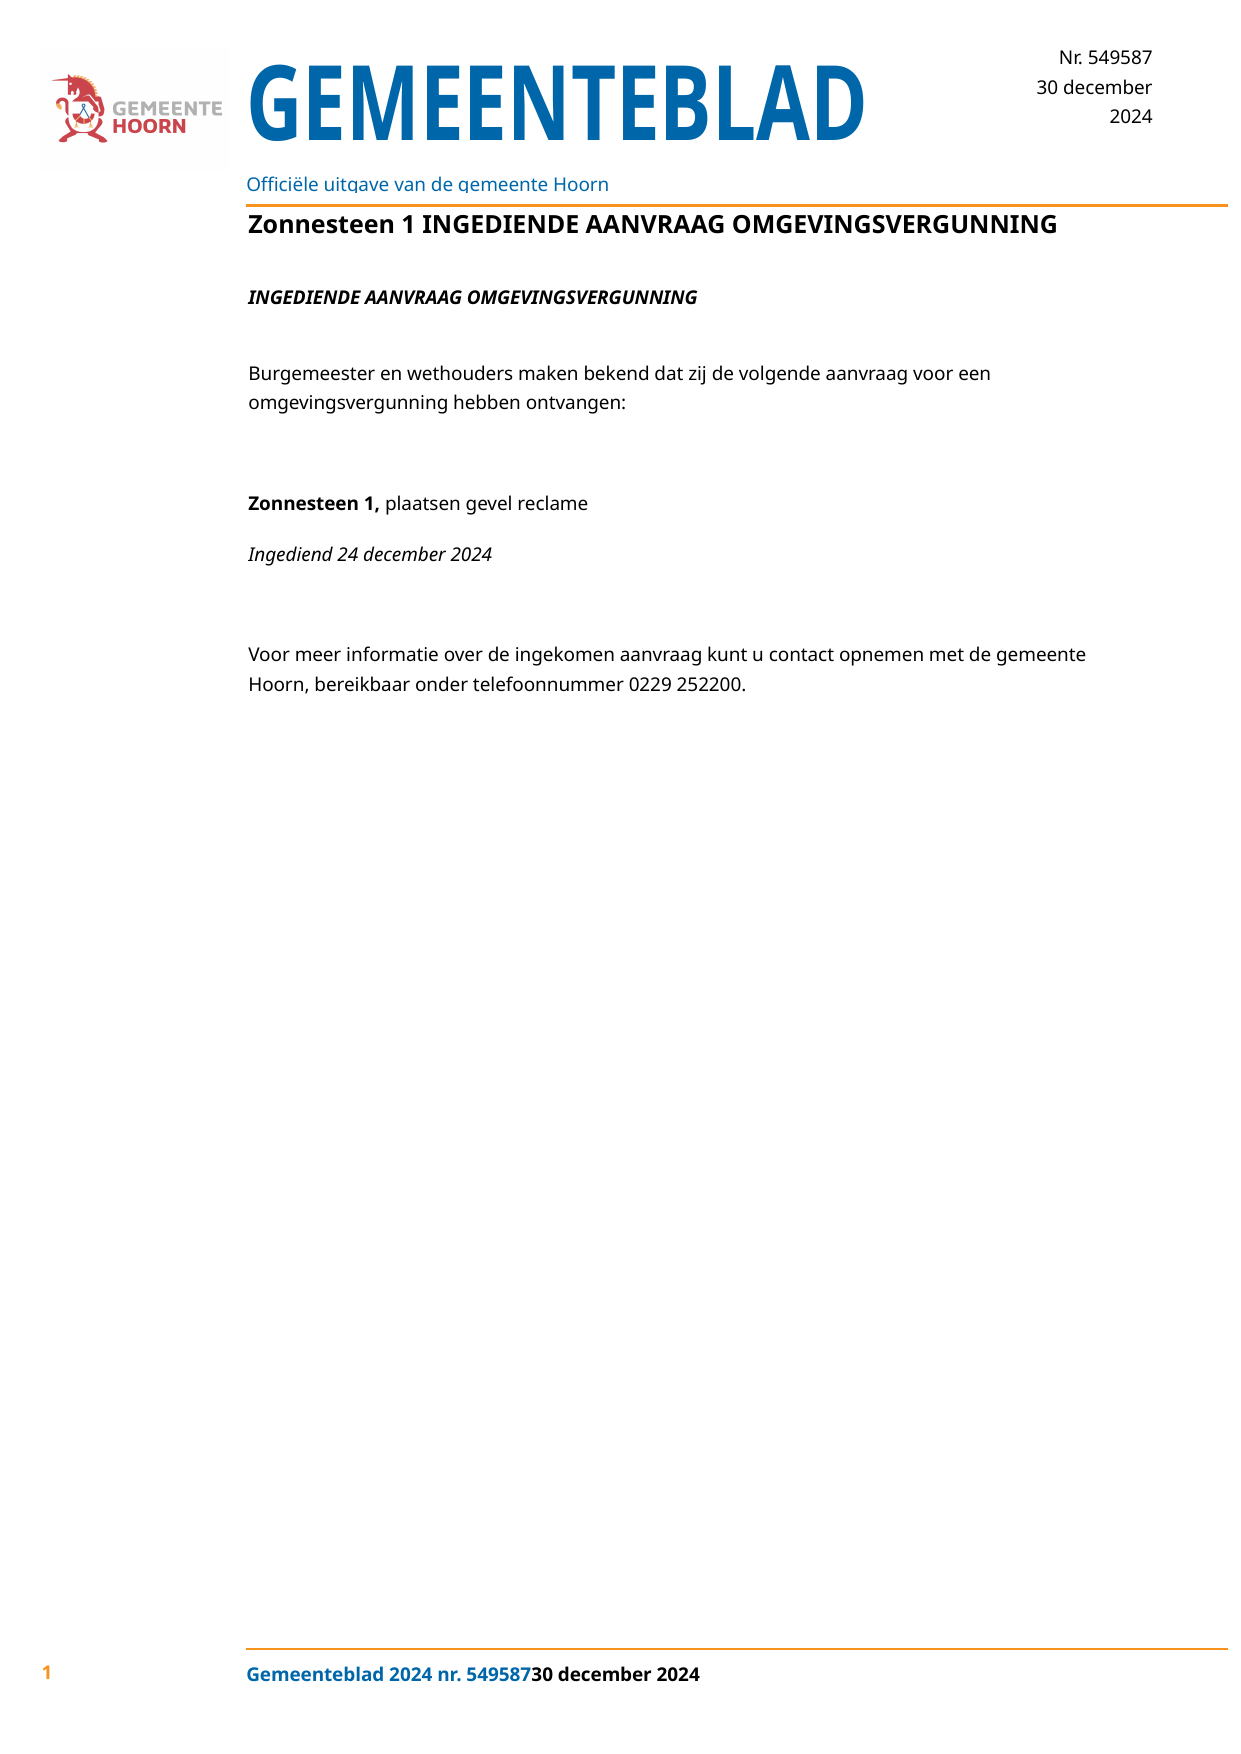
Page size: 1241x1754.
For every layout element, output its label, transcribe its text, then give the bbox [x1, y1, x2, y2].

picture [41, 47, 231, 172]
text Zonnesteen 1 INGEDIENDE AANVRAAG OMGEVINGSVERGUNNING [248, 207, 1152, 241]
text Voor meer informatie over de ingekomen aanvraag kunt u contact opnemen met de gemeente Hoorn, bereikbaar onder telefoonnummer 0229 252200. [248, 642, 1152, 697]
text Burgemeester en wethouders maken bekend dat zij de volgende aanvraag voor een omgevingsvergunning hebben ontvangen: [248, 360, 1152, 415]
text Zonnesteen 1, plaatsen gevel reclame [248, 490, 1152, 516]
text Ingediend 24 december 2024 [248, 541, 1152, 567]
text INGEDIENDE AANVRAAG OMGEVINGSVERGUNNING [248, 284, 1152, 309]
